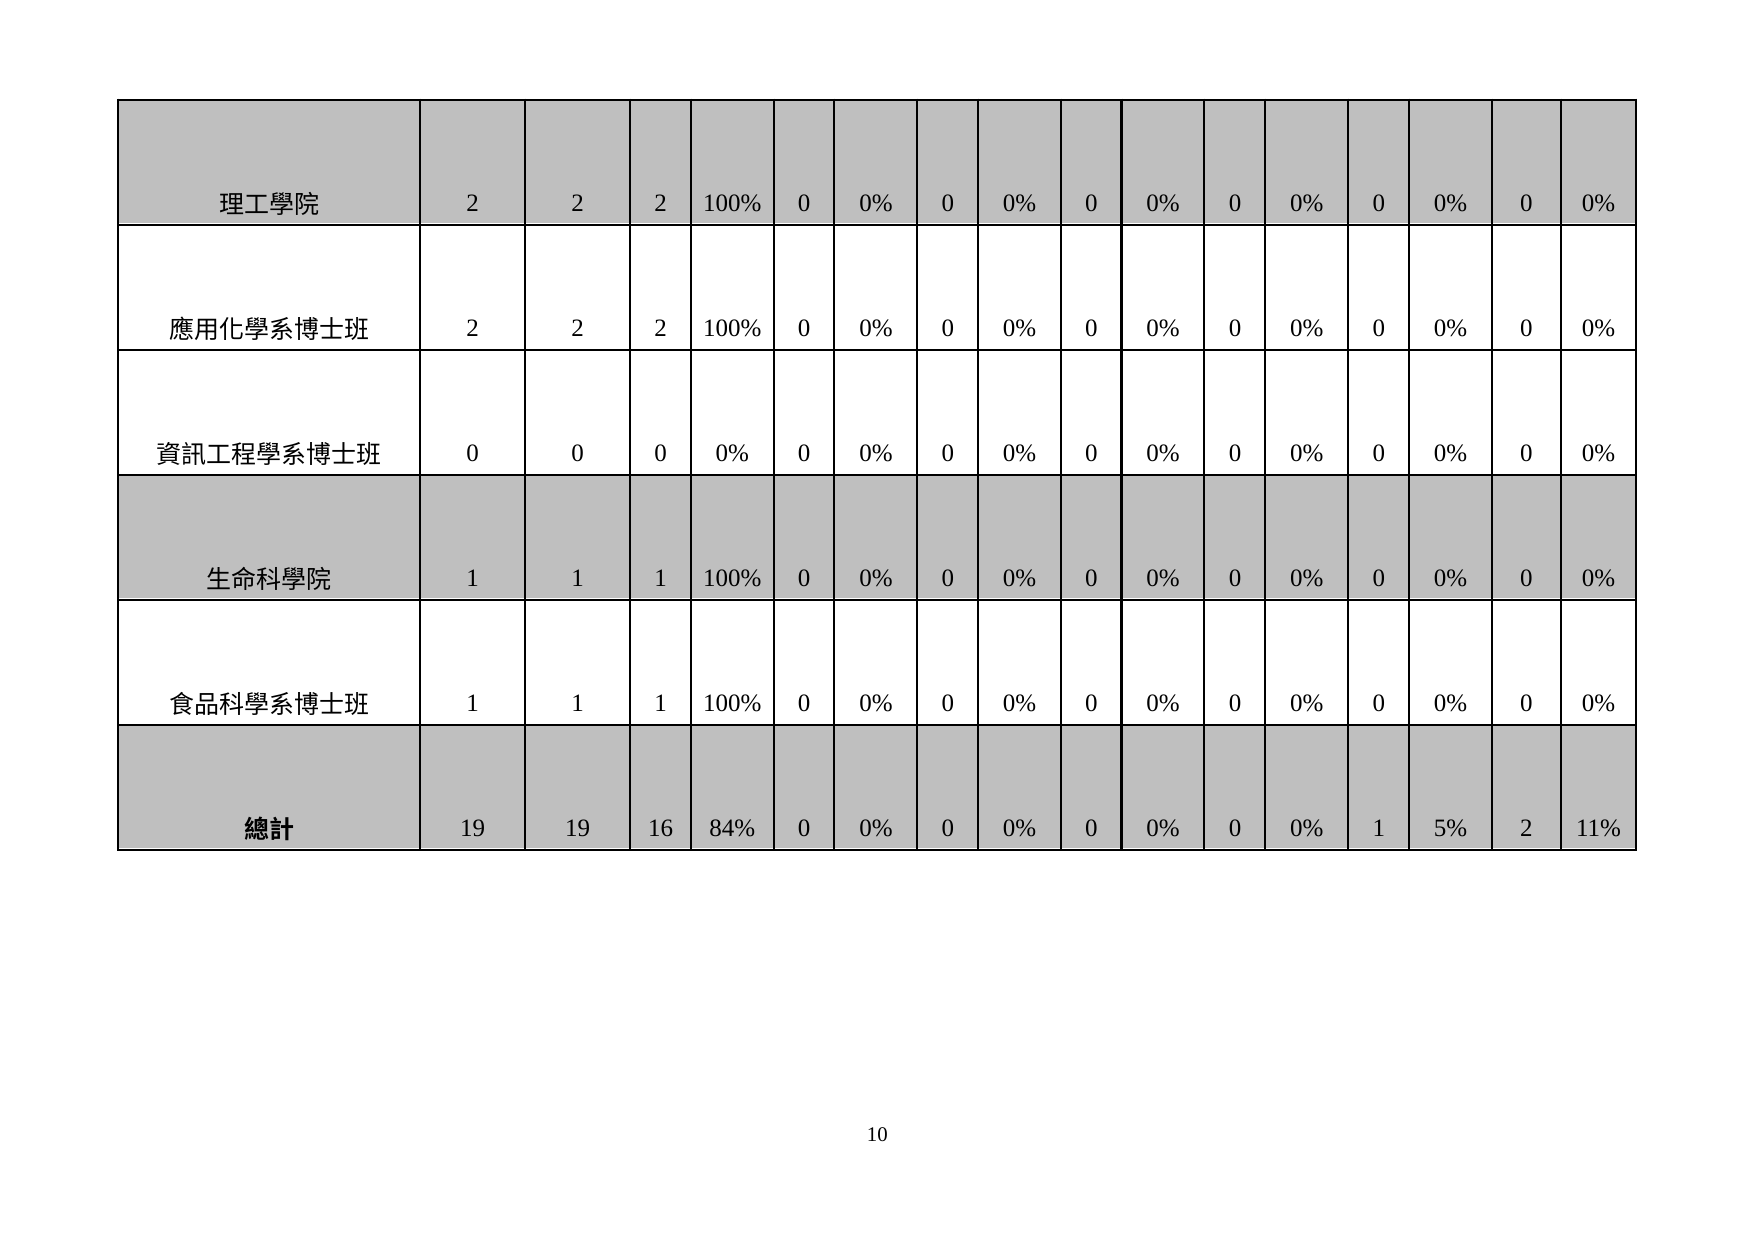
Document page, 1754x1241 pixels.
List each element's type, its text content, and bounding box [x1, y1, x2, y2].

table_cell 0% [1266, 726, 1347, 848]
table_cell 0 [1349, 226, 1408, 348]
table_cell 5% [1410, 726, 1491, 848]
table_cell 0% [1562, 476, 1635, 598]
table_cell 生命科學院 [119, 476, 419, 598]
table_cell 16 [631, 726, 690, 848]
table_cell 1 [1349, 726, 1408, 848]
table_cell 0% [979, 726, 1060, 848]
table_cell 0% [692, 351, 773, 473]
table_cell 2 [421, 101, 524, 223]
table_cell 0 [918, 726, 977, 848]
table_cell 0% [1410, 351, 1491, 473]
table_cell 0% [1562, 351, 1635, 473]
table_cell 0% [1562, 601, 1635, 723]
table_cell 0% [1123, 476, 1203, 598]
table_cell 0 [1205, 101, 1264, 223]
table_cell 0% [835, 226, 916, 348]
table_cell 資訊工程學系博士班 [119, 351, 419, 473]
table_cell 0% [1562, 101, 1635, 223]
table_cell 0% [1123, 226, 1203, 348]
table_cell 0 [1062, 351, 1120, 473]
table_cell 0% [979, 476, 1060, 598]
table_cell 0 [1062, 476, 1120, 598]
table_cell 0 [1493, 351, 1560, 473]
table_cell 2 [526, 101, 629, 223]
table_cell 1 [526, 601, 629, 723]
table_cell 0 [421, 351, 524, 473]
table_cell 0% [1562, 226, 1635, 348]
table_cell 84% [692, 726, 773, 848]
table_cell 0 [1349, 101, 1408, 223]
table_cell 0% [835, 101, 916, 223]
table_cell 2 [631, 226, 690, 348]
table_cell 2 [1493, 726, 1560, 848]
table_cell 0 [775, 101, 833, 223]
table_cell 0% [1266, 601, 1347, 723]
table_cell 0% [979, 101, 1060, 223]
table_cell 0% [1123, 726, 1203, 848]
table_cell 0 [775, 351, 833, 473]
table_cell 0 [1493, 101, 1560, 223]
table_cell 0 [1205, 726, 1264, 848]
table_cell 0 [1493, 476, 1560, 598]
table_cell 0 [1062, 726, 1120, 848]
table_cell 0 [1062, 226, 1120, 348]
table_cell 總計 [119, 726, 419, 848]
table_cell 0% [979, 601, 1060, 723]
table_cell 0% [979, 226, 1060, 348]
table_cell 0 [1349, 351, 1408, 473]
table_cell 食品科學系博士班 [119, 601, 419, 723]
table_cell 2 [421, 226, 524, 348]
table_cell 0% [1410, 226, 1491, 348]
table_cell 1 [526, 476, 629, 598]
table_cell 0 [1205, 351, 1264, 473]
table_cell 0% [1123, 601, 1203, 723]
table_cell 100% [692, 101, 773, 223]
table_cell 0% [979, 351, 1060, 473]
table_cell 19 [421, 726, 524, 848]
table_cell 2 [526, 226, 629, 348]
table_cell 100% [692, 226, 773, 348]
table_cell 0 [918, 101, 977, 223]
table_cell 1 [631, 476, 690, 598]
table_cell 0% [1123, 351, 1203, 473]
table_cell 0 [1205, 601, 1264, 723]
table_cell 0 [631, 351, 690, 473]
table_cell 0% [1410, 601, 1491, 723]
table_cell 0% [1266, 101, 1347, 223]
table_cell 0% [1266, 476, 1347, 598]
table_cell 0 [1493, 226, 1560, 348]
table_cell 0% [1410, 476, 1491, 598]
table_cell 0% [835, 726, 916, 848]
table_cell 0 [1349, 476, 1408, 598]
table_cell 1 [421, 476, 524, 598]
table_cell 0 [775, 476, 833, 598]
table_cell 0 [918, 351, 977, 473]
table_cell 0 [775, 601, 833, 723]
table_cell 0% [835, 601, 916, 723]
table_cell 1 [631, 601, 690, 723]
table_cell 11% [1562, 726, 1635, 848]
table_cell 0 [1205, 476, 1264, 598]
table_cell 100% [692, 601, 773, 723]
table_cell 0 [1493, 601, 1560, 723]
table_cell 0 [775, 726, 833, 848]
table_cell 0 [1062, 601, 1120, 723]
table_cell 0 [1205, 226, 1264, 348]
table_cell 0% [1266, 351, 1347, 473]
table_cell 100% [692, 476, 773, 598]
table_cell 0% [1266, 226, 1347, 348]
table_cell 0 [1062, 101, 1120, 223]
table_cell 應用化學系博士班 [119, 226, 419, 348]
table_cell 0 [918, 601, 977, 723]
table_cell 2 [631, 101, 690, 223]
table_cell 0 [918, 476, 977, 598]
table_cell 0 [775, 226, 833, 348]
table_cell 0 [1349, 601, 1408, 723]
table_cell 1 [421, 601, 524, 723]
table_cell 0 [526, 351, 629, 473]
table_cell 0% [835, 476, 916, 598]
table_cell 19 [526, 726, 629, 848]
table_cell 理工學院 [119, 101, 419, 223]
table_cell 0% [835, 351, 916, 473]
table_cell 0 [918, 226, 977, 348]
table_cell 0% [1123, 101, 1203, 223]
table_cell 0% [1410, 101, 1491, 223]
